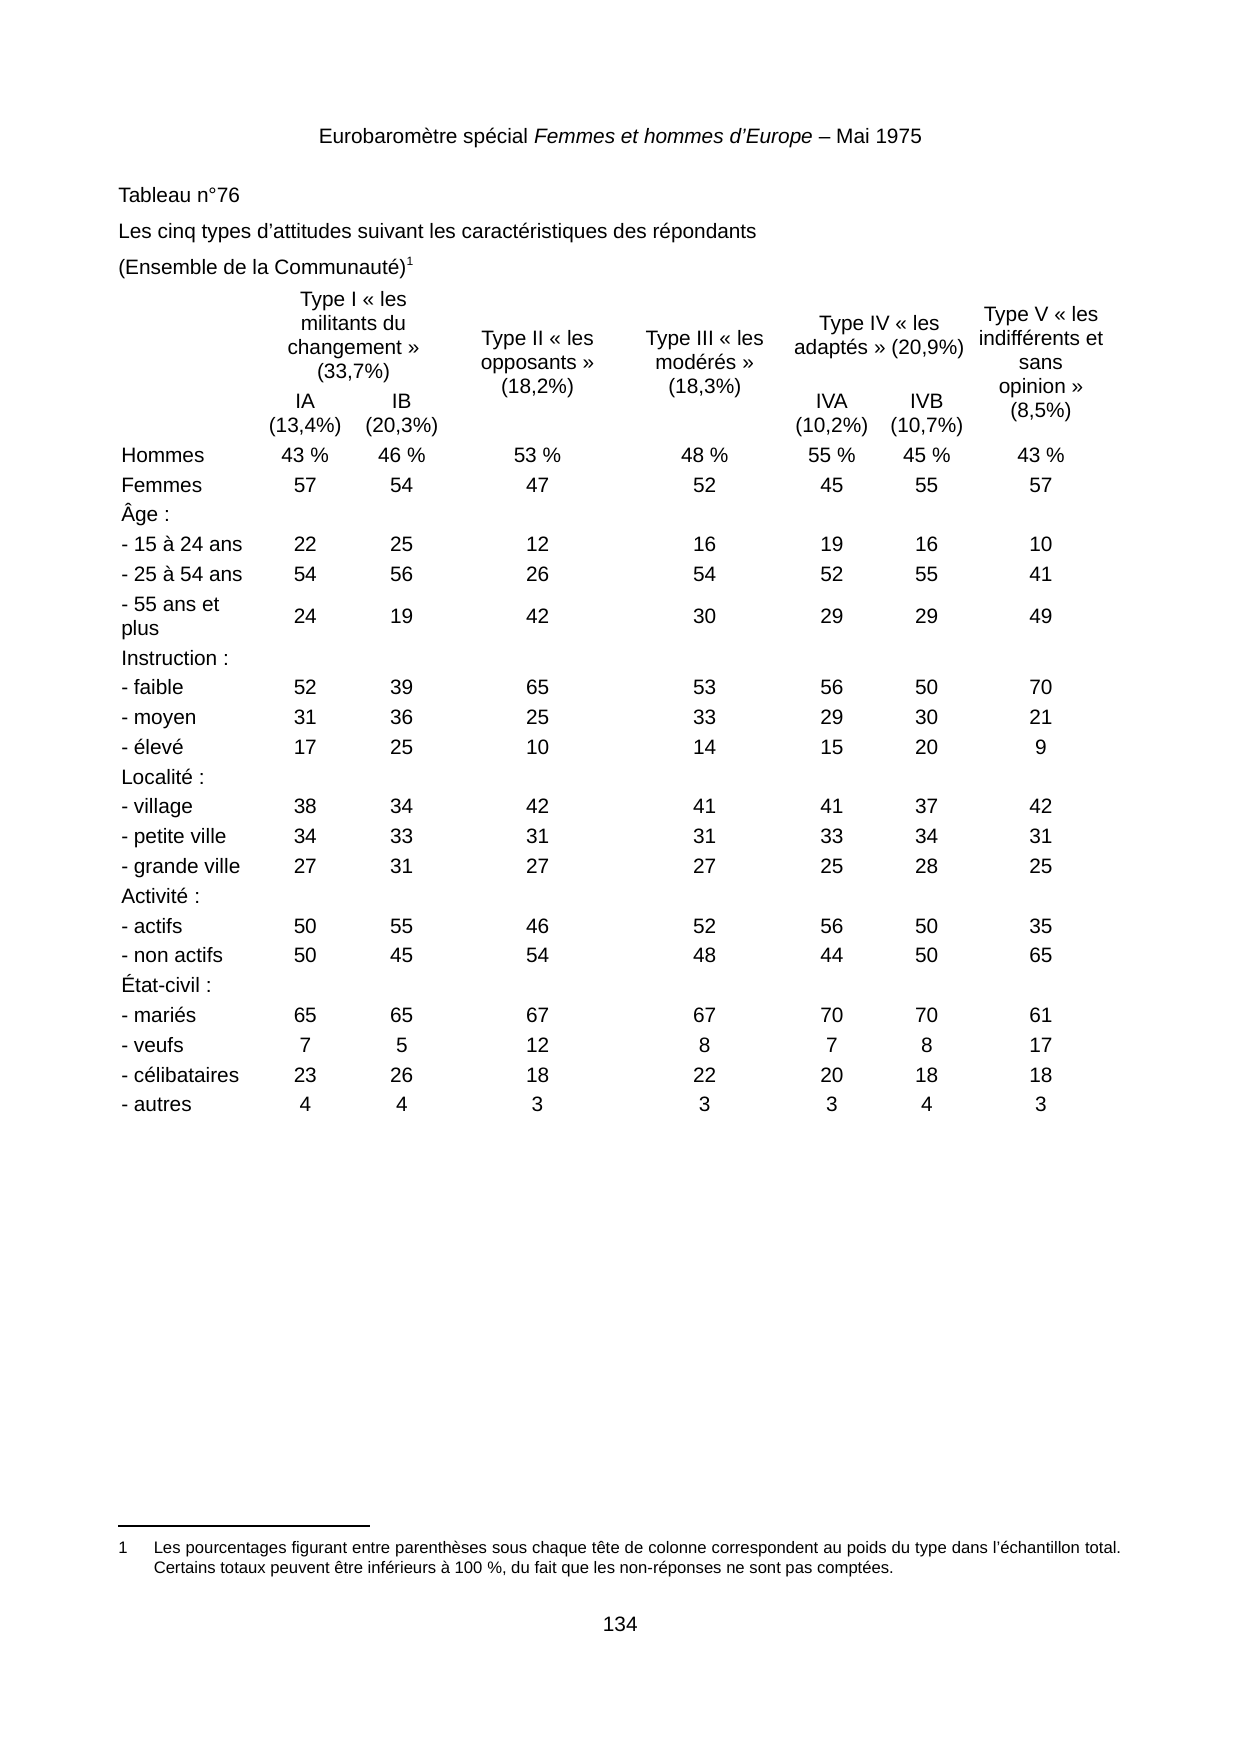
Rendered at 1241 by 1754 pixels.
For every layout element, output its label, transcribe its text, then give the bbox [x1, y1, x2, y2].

table_cell 50 [879, 672, 974, 702]
table_cell 48 [625, 940, 784, 970]
table_cell 21 [974, 702, 1107, 732]
table_cell [118, 386, 257, 440]
table_header Type II « les opposants » (18,2%) [450, 284, 625, 440]
table_cell 36 [353, 702, 450, 732]
table_cell 8 [625, 1030, 784, 1059]
table_cell [450, 970, 625, 1000]
table_cell 23 [257, 1060, 353, 1089]
table_cell 22 [257, 529, 353, 559]
table_header Type IV « les adaptés » (20,9%) [784, 284, 974, 386]
table_cell IVB (10,7%) [879, 386, 974, 440]
table_cell 16 [625, 529, 784, 559]
table_cell 31 [625, 821, 784, 851]
table_cell [625, 762, 784, 791]
table_header [118, 284, 257, 386]
table_cell 7 [784, 1030, 879, 1059]
table_cell 41 [784, 791, 879, 821]
table_cell 57 [257, 470, 353, 499]
table_cell [450, 643, 625, 672]
table_cell 48 % [625, 440, 784, 469]
table_cell Femmes [118, 470, 257, 499]
table_cell 9 [974, 732, 1107, 762]
table_cell 31 [974, 821, 1107, 851]
table_cell 33 [353, 821, 450, 851]
table_cell [974, 499, 1107, 529]
table_cell - mariés [118, 1000, 257, 1030]
table_cell Instruction : [118, 643, 257, 672]
table_cell 52 [625, 470, 784, 499]
table_cell 22 [625, 1060, 784, 1089]
table_cell 45 [784, 470, 879, 499]
table_cell [625, 643, 784, 672]
table_cell - autres [118, 1089, 257, 1119]
table_cell 52 [625, 911, 784, 940]
table_cell 70 [879, 1000, 974, 1030]
table_cell 34 [257, 821, 353, 851]
table_cell 65 [353, 1000, 450, 1030]
table_cell 70 [974, 672, 1107, 702]
table_cell 31 [257, 702, 353, 732]
table_cell 34 [879, 821, 974, 851]
table_cell [879, 970, 974, 1000]
table_cell 3 [974, 1089, 1107, 1119]
table_cell [784, 643, 879, 672]
table_cell 55 [353, 911, 450, 940]
table_cell 26 [450, 559, 625, 589]
table_cell 67 [450, 1000, 625, 1030]
table_cell IVA (10,2%) [784, 386, 879, 440]
table_cell 4 [353, 1089, 450, 1119]
table_cell 56 [784, 911, 879, 940]
table_cell - célibataires [118, 1060, 257, 1089]
table_cell [353, 643, 450, 672]
table_cell 37 [879, 791, 974, 821]
text Les pourcentages figurant entre parenthèses sous chaque tête de colonne correspondent au poids du type dans l’échantillon total. Certains totaux peuvent être inférieurs à 100 %, du fait que les non-réponses ne sont pas comptées. [118, 1538, 1122, 1577]
table_cell 47 [450, 470, 625, 499]
table_cell 65 [974, 940, 1107, 970]
table_header Type III « les modérés » (18,3%) [625, 284, 784, 440]
table_cell 10 [450, 732, 625, 762]
table_cell 16 [879, 529, 974, 559]
table_cell [879, 643, 974, 672]
table_cell - veufs [118, 1030, 257, 1059]
table_cell 42 [450, 791, 625, 821]
table_cell 25 [353, 732, 450, 762]
table_cell 20 [879, 732, 974, 762]
table_cell 3 [625, 1089, 784, 1119]
table_cell 29 [784, 589, 879, 642]
table_cell 55 [879, 559, 974, 589]
table_cell 50 [257, 940, 353, 970]
table_cell 42 [450, 589, 625, 642]
table_cell [257, 643, 353, 672]
table_cell 12 [450, 1030, 625, 1059]
table_cell 52 [784, 559, 879, 589]
table_header Type I « les militants du changement » (33,7%) [257, 284, 450, 386]
table_cell [257, 881, 353, 911]
table_cell 4 [879, 1089, 974, 1119]
table_cell 52 [257, 672, 353, 702]
table_cell 19 [784, 529, 879, 559]
table_cell 14 [625, 732, 784, 762]
table_cell [257, 762, 353, 791]
table_cell 17 [974, 1030, 1107, 1059]
table_cell [879, 881, 974, 911]
table_cell 33 [625, 702, 784, 732]
table_cell 57 [974, 470, 1107, 499]
table_cell 27 [625, 851, 784, 881]
table_cell [879, 499, 974, 529]
table_cell 39 [353, 672, 450, 702]
table_cell 18 [974, 1060, 1107, 1089]
table_cell 26 [353, 1060, 450, 1089]
table_cell 50 [879, 940, 974, 970]
table_cell - 25 à 54 ans [118, 559, 257, 589]
table_cell 45 % [879, 440, 974, 469]
table_cell - faible [118, 672, 257, 702]
table_cell 54 [353, 470, 450, 499]
table_cell [974, 643, 1107, 672]
text (Ensemble de la Communauté) [118, 254, 1122, 278]
table_cell 30 [625, 589, 784, 642]
table_cell 30 [879, 702, 974, 732]
table_cell 41 [974, 559, 1107, 589]
table_cell 50 [879, 911, 974, 940]
table_cell [353, 881, 450, 911]
table_cell 18 [450, 1060, 625, 1089]
text Les cinq types d’attitudes suivant les caractéristiques des répondants [118, 219, 1122, 243]
table_cell - grande ville [118, 851, 257, 881]
table_cell 27 [450, 851, 625, 881]
table_cell [974, 881, 1107, 911]
table_cell 61 [974, 1000, 1107, 1030]
table_cell 25 [450, 702, 625, 732]
table_cell [625, 499, 784, 529]
table_cell [257, 970, 353, 1000]
table_cell 31 [353, 851, 450, 881]
table_cell [784, 762, 879, 791]
table_cell 50 [257, 911, 353, 940]
table_cell 55 % [784, 440, 879, 469]
table_cell 27 [257, 851, 353, 881]
table_cell 49 [974, 589, 1107, 642]
table_cell - élevé [118, 732, 257, 762]
table_cell 53 % [450, 440, 625, 469]
table_cell 8 [879, 1030, 974, 1059]
table_cell 53 [625, 672, 784, 702]
table_cell 7 [257, 1030, 353, 1059]
table_cell 5 [353, 1030, 450, 1059]
table_cell 54 [257, 559, 353, 589]
table_cell 25 [353, 529, 450, 559]
table_cell 55 [879, 470, 974, 499]
table_cell 33 [784, 821, 879, 851]
table_cell 28 [879, 851, 974, 881]
table_cell [257, 499, 353, 529]
table_cell 19 [353, 589, 450, 642]
table_cell [974, 970, 1107, 1000]
table_cell 10 [974, 529, 1107, 559]
table_cell 29 [784, 702, 879, 732]
table_cell Localité : [118, 762, 257, 791]
table_cell 42 [974, 791, 1107, 821]
table_cell - village [118, 791, 257, 821]
table_cell 25 [784, 851, 879, 881]
table_cell [450, 499, 625, 529]
table_cell 44 [784, 940, 879, 970]
table_cell 43 % [974, 440, 1107, 469]
table_cell - petite ville [118, 821, 257, 851]
table_cell - 55 ans et plus [118, 589, 257, 642]
table_cell 34 [353, 791, 450, 821]
table_cell 4 [257, 1089, 353, 1119]
table_cell 46 [450, 911, 625, 940]
table_cell 46 % [353, 440, 450, 469]
table_cell 43 % [257, 440, 353, 469]
table_cell 41 [625, 791, 784, 821]
table_cell - moyen [118, 702, 257, 732]
table_cell 54 [625, 559, 784, 589]
table_cell 15 [784, 732, 879, 762]
table_cell [625, 881, 784, 911]
table_cell 3 [450, 1089, 625, 1119]
table_cell [625, 970, 784, 1000]
table_cell - non actifs [118, 940, 257, 970]
table_cell 56 [353, 559, 450, 589]
table_cell 65 [450, 672, 625, 702]
table_cell [784, 499, 879, 529]
table_cell État-civil : [118, 970, 257, 1000]
table_cell [450, 762, 625, 791]
table_cell [353, 762, 450, 791]
table_cell [784, 881, 879, 911]
table_cell 35 [974, 911, 1107, 940]
table_cell 54 [450, 940, 625, 970]
table_cell 38 [257, 791, 353, 821]
table_cell 18 [879, 1060, 974, 1089]
table_cell [450, 881, 625, 911]
table_cell [974, 762, 1107, 791]
table_cell 3 [784, 1089, 879, 1119]
table_cell 29 [879, 589, 974, 642]
table_cell [879, 762, 974, 791]
table_cell 65 [257, 1000, 353, 1030]
table_cell Hommes [118, 440, 257, 469]
table_cell 67 [625, 1000, 784, 1030]
table_cell 56 [784, 672, 879, 702]
table_header Type V « les indifférents et sans opinion » (8,5%) [974, 284, 1107, 440]
table_cell Âge : [118, 499, 257, 529]
text Tableau n°76 [118, 183, 1122, 207]
table_cell 20 [784, 1060, 879, 1089]
table_cell 31 [450, 821, 625, 851]
table_cell [784, 970, 879, 1000]
table_cell [353, 970, 450, 1000]
table_cell IB (20,3%) [353, 386, 450, 440]
table_cell 17 [257, 732, 353, 762]
table_cell 24 [257, 589, 353, 642]
table_cell [353, 499, 450, 529]
table_cell 12 [450, 529, 625, 559]
table_cell Activité : [118, 881, 257, 911]
table_cell - 15 à 24 ans [118, 529, 257, 559]
table_cell IA (13,4%) [257, 386, 353, 440]
table_cell 45 [353, 940, 450, 970]
table_cell 70 [784, 1000, 879, 1030]
table_cell - actifs [118, 911, 257, 940]
table_cell 25 [974, 851, 1107, 881]
